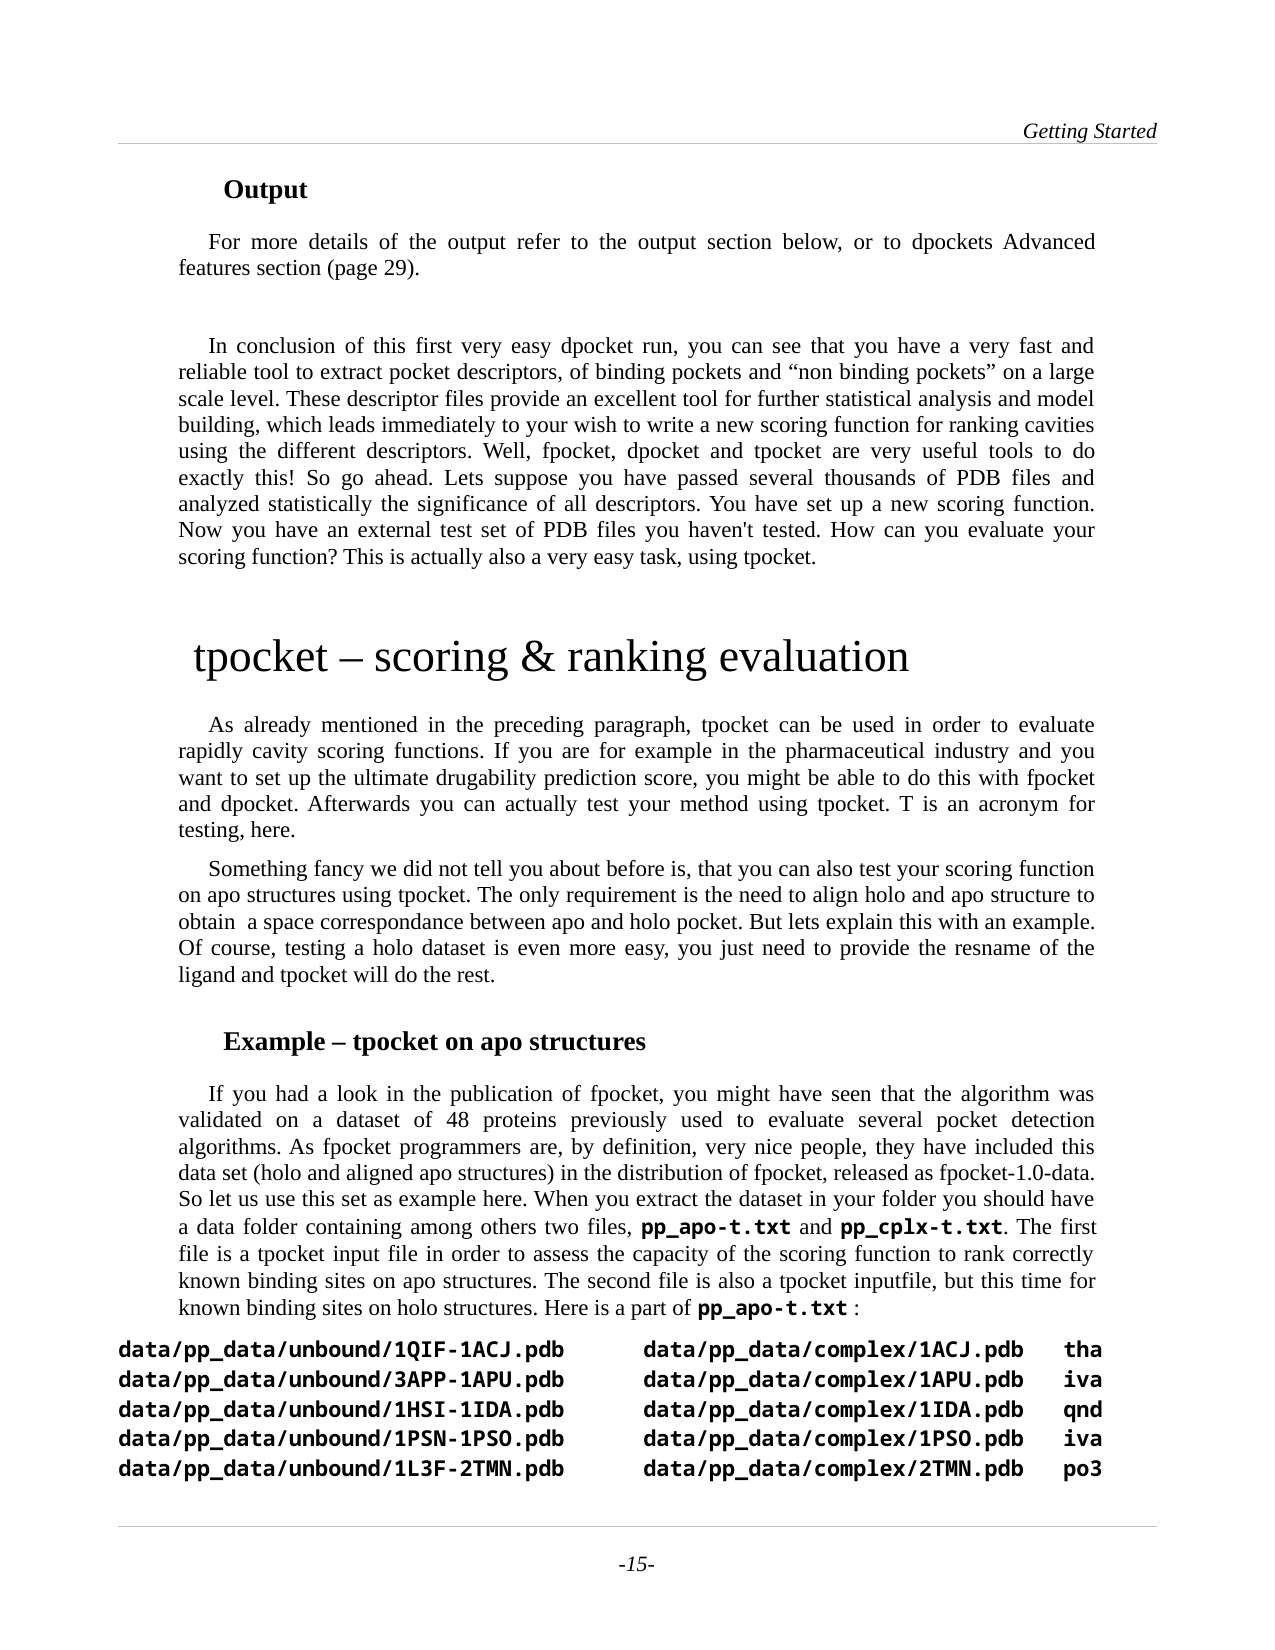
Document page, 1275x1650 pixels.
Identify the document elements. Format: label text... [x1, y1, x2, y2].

text For more details of the output refer to the output section below, or to dpockets Advanced features section (page 33). [178, 228, 1097, 281]
text If you had a look in the publication of fpocket, you might have seen that the algorithm was validated on a dataset of 48 proteins previously used to evaluate several pocket detection algorithms. As fpocket programmers are, by definition, very nice people, they have included this data set (holo and aligned apo structures) in the distribution of fpocket, released as fpocket-1.0-data. So let us use this set as example here. When you extract the dataset in your folder you should have a data folder containing among others two files, pp_apo-t.txt and pp_cplx-t.txt. The first file is a tpocket input file in order to assess the capacity of the scoring function to rank correctly known binding sites on apo structures. The second file is also a tpocket inputfile, but this time for known binding sites on holo structures. Here is a part of pp_apo-t.txt : [178, 1080, 1097, 1321]
text data/pp_data/unbound/1HSI-1IDA.pdb data/pp_data/complex/1IDA.pdb qnd [118, 1393, 1157, 1423]
subtitle Output [223, 173, 1157, 204]
text data/pp_data/unbound/1L3F-2TMN.pdb data/pp_data/complex/2TMN.pdb po3 [118, 1453, 1157, 1483]
text In conclusion of this first very easy dpocket run, you can see that you have a very fast and reliable tool to extract pocket descriptors, of binding pockets and “non binding pockets” on a large scale level. These descriptor files provide an excellent tool for further statistical analysis and model building, which leads immediately to your wish to write a new scoring function for ranking cavities using the different descriptors. Well, fpocket, dpocket and tpocket are very useful tools to do exactly this! So go ahead. Lets suppose you have passed several thousands of PDB files and analyzed statistically the significance of all descriptors. You have set up a new scoring function. Now you have an external test set of PDB files you haven't tested. How can you evaluate your scoring function? This is actually also a very easy task, using tpocket. [178, 332, 1097, 569]
text Something fancy we did not tell you about before is, that you can also test your scoring function on apo structures using tpocket. The only requirement is the need to align holo and apo structure to obtain a space correspondance between apo and holo pocket. But lets explain this with an example. Of course, testing a holo dataset is even more easy, you just need to provide the resname of the ligand and tpocket will do the rest. [178, 855, 1097, 987]
subtitle tpocket – scoring & ranking evaluation [193, 628, 1157, 681]
text data/pp_data/unbound/3APP-1APU.pdb data/pp_data/complex/1APU.pdb iva [118, 1364, 1157, 1393]
subtitle Example – tpocket on apo structures [223, 1025, 1157, 1056]
text As already mentioned in the preceding paragraph, tpocket can be used in order to evaluate rapidly cavity scoring functions. If you are for example in the pharmaceutical industry and you want to set up the ultimate drugability prediction score, you might be able to do this with fpocket and dpocket. Afterwards you can actually test your method using tpocket. T is an acronym for testing, here. [178, 711, 1097, 843]
text data/pp_data/unbound/1PSN-1PSO.pdb data/pp_data/complex/1PSO.pdb iva [118, 1423, 1157, 1453]
text data/pp_data/unbound/1QIF-1ACJ.pdb data/pp_data/complex/1ACJ.pdb tha [118, 1334, 1157, 1364]
